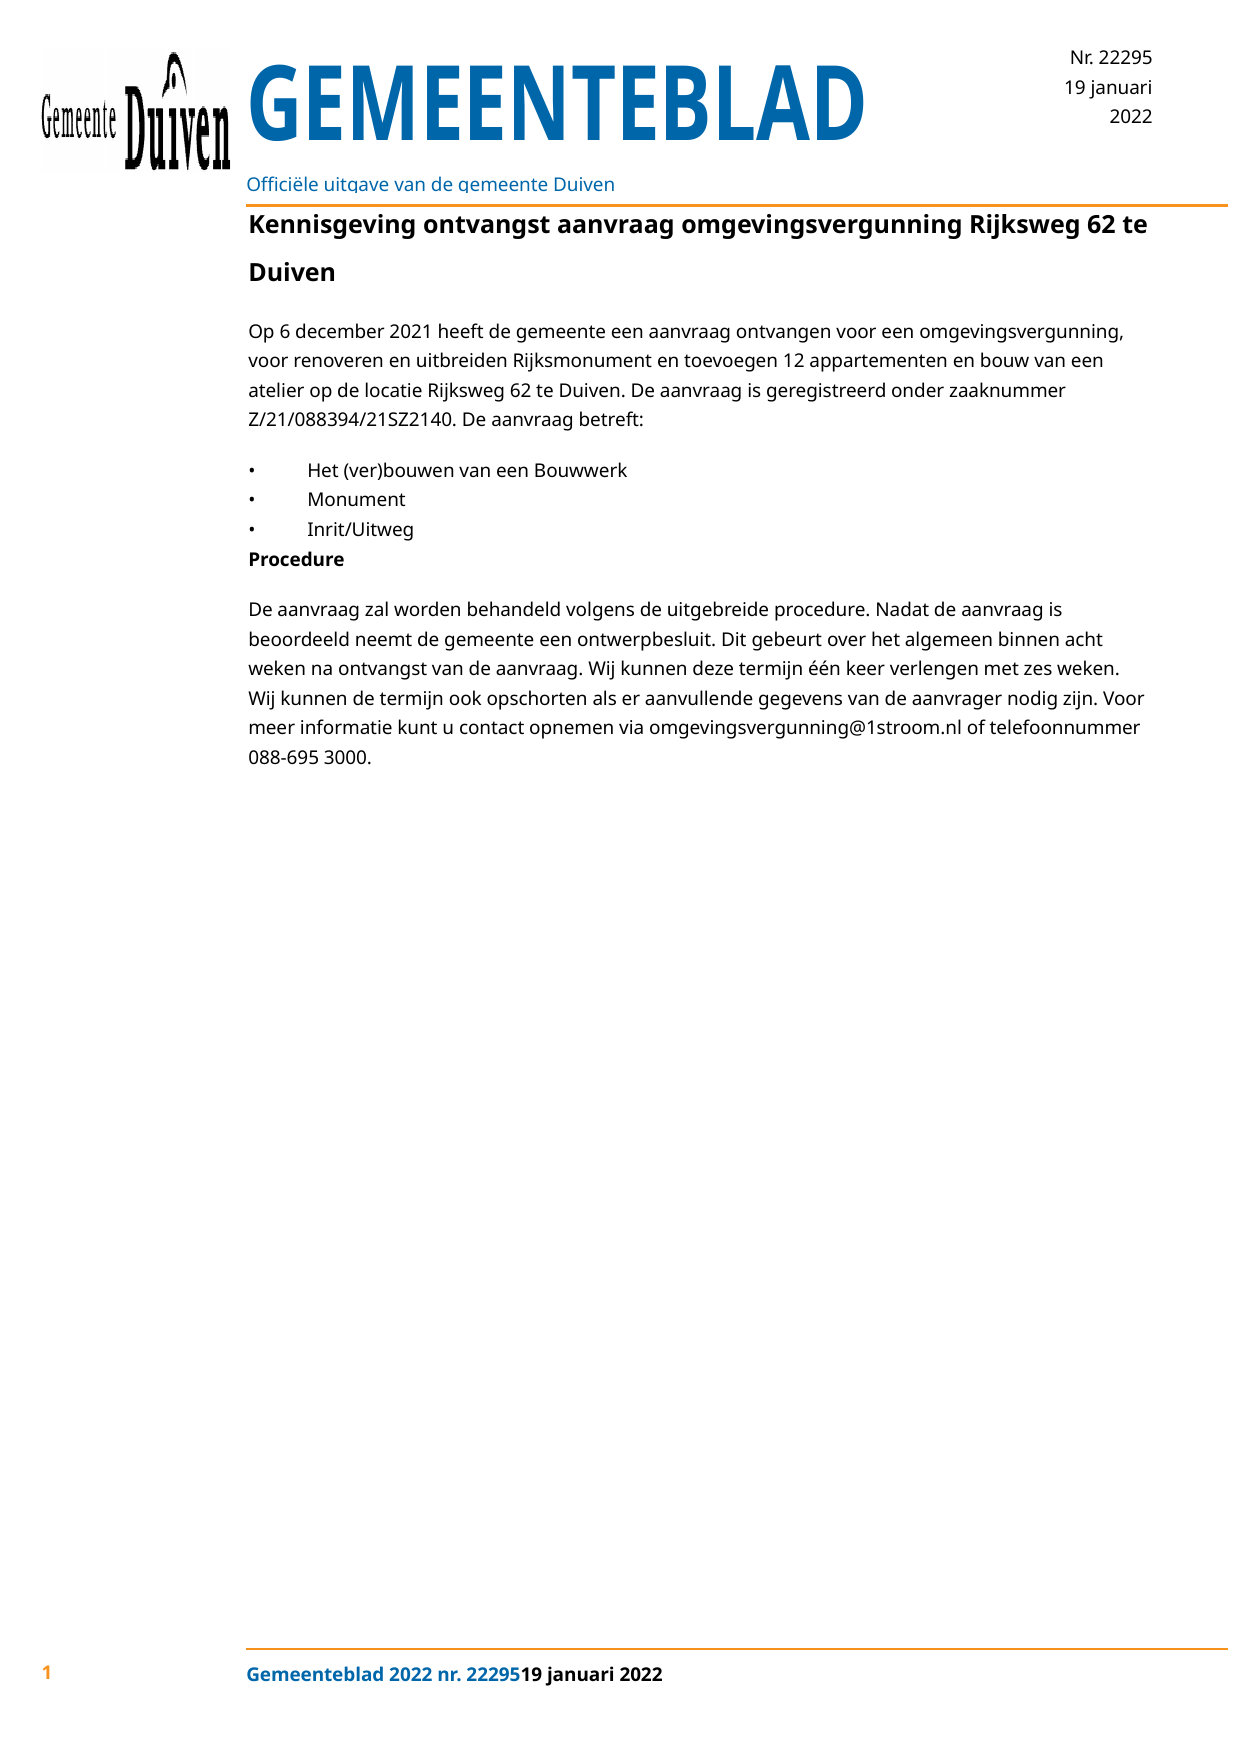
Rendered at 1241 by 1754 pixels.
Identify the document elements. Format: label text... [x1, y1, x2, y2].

text Op 6 december 2021 heeft de gemeente een aanvraag ontvangen voor een omgevingsvergunning, voor renoveren en uitbreiden Rijksmonument en toevoegen 12 appartementen en bouw van een atelier op de locatie Rijksweg 62 te Duiven. De aanvraag is geregistreerd onder zaaknummer Z/21/088394/21SZ2140. De aanvraag betreft: [248, 318, 1152, 432]
list Het (ver)bouwen van een Bouwwerk [248, 457, 1152, 483]
picture [41, 47, 231, 172]
text De aanvraag zal worden behandeld volgens de uitgebreide procedure. Nadat de aanvraag is beoordeeld neemt de gemeente een ontwerpbesluit. Dit gebeurt over het algemeen binnen acht weken na ontvangst van de aanvraag. Wij kunnen deze termijn één keer verlengen met zes weken. Wij kunnen de termijn ook opschorten als er aanvullende gegevens van de aanvrager nodig zijn. Voor meer informatie kunt u contact opnemen via omgevingsvergunning@1stroom.nl of telefoonnummer 088-695 3000. [248, 596, 1152, 770]
list Inrit/Uitweg [248, 516, 1152, 542]
text Procedure [248, 546, 1152, 572]
text Kennisgeving ontvangst aanvraag omgevingsvergunning Rijksweg 62 te Duiven [248, 207, 1152, 288]
list Monument [248, 487, 1152, 512]
